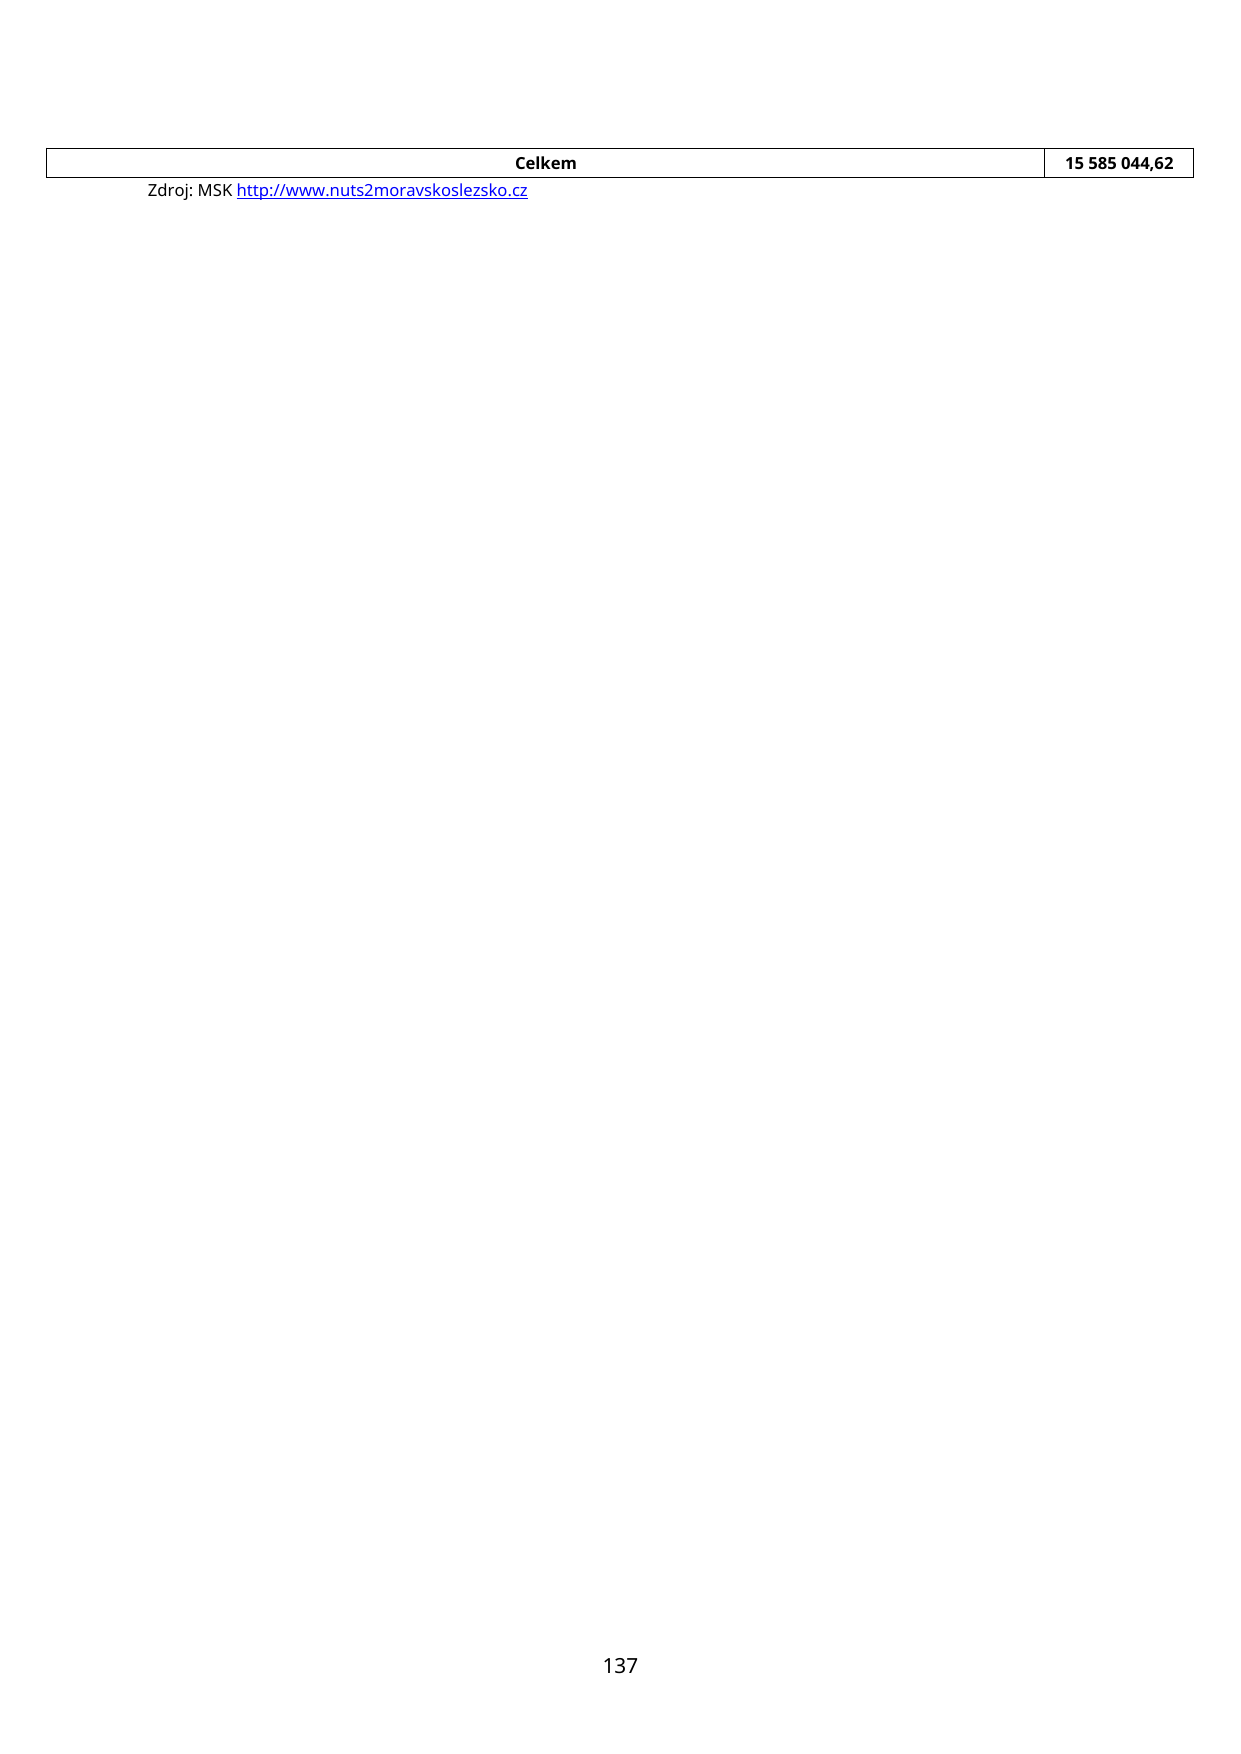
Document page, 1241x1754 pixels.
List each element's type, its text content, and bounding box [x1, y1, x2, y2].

table_cell 15 585 044,62 [1045, 149, 1193, 177]
text Zdroj: MSK http://www.nuts2moravskoslezsko.cz [148, 178, 1092, 201]
table_cell Celkem [47, 149, 1044, 177]
